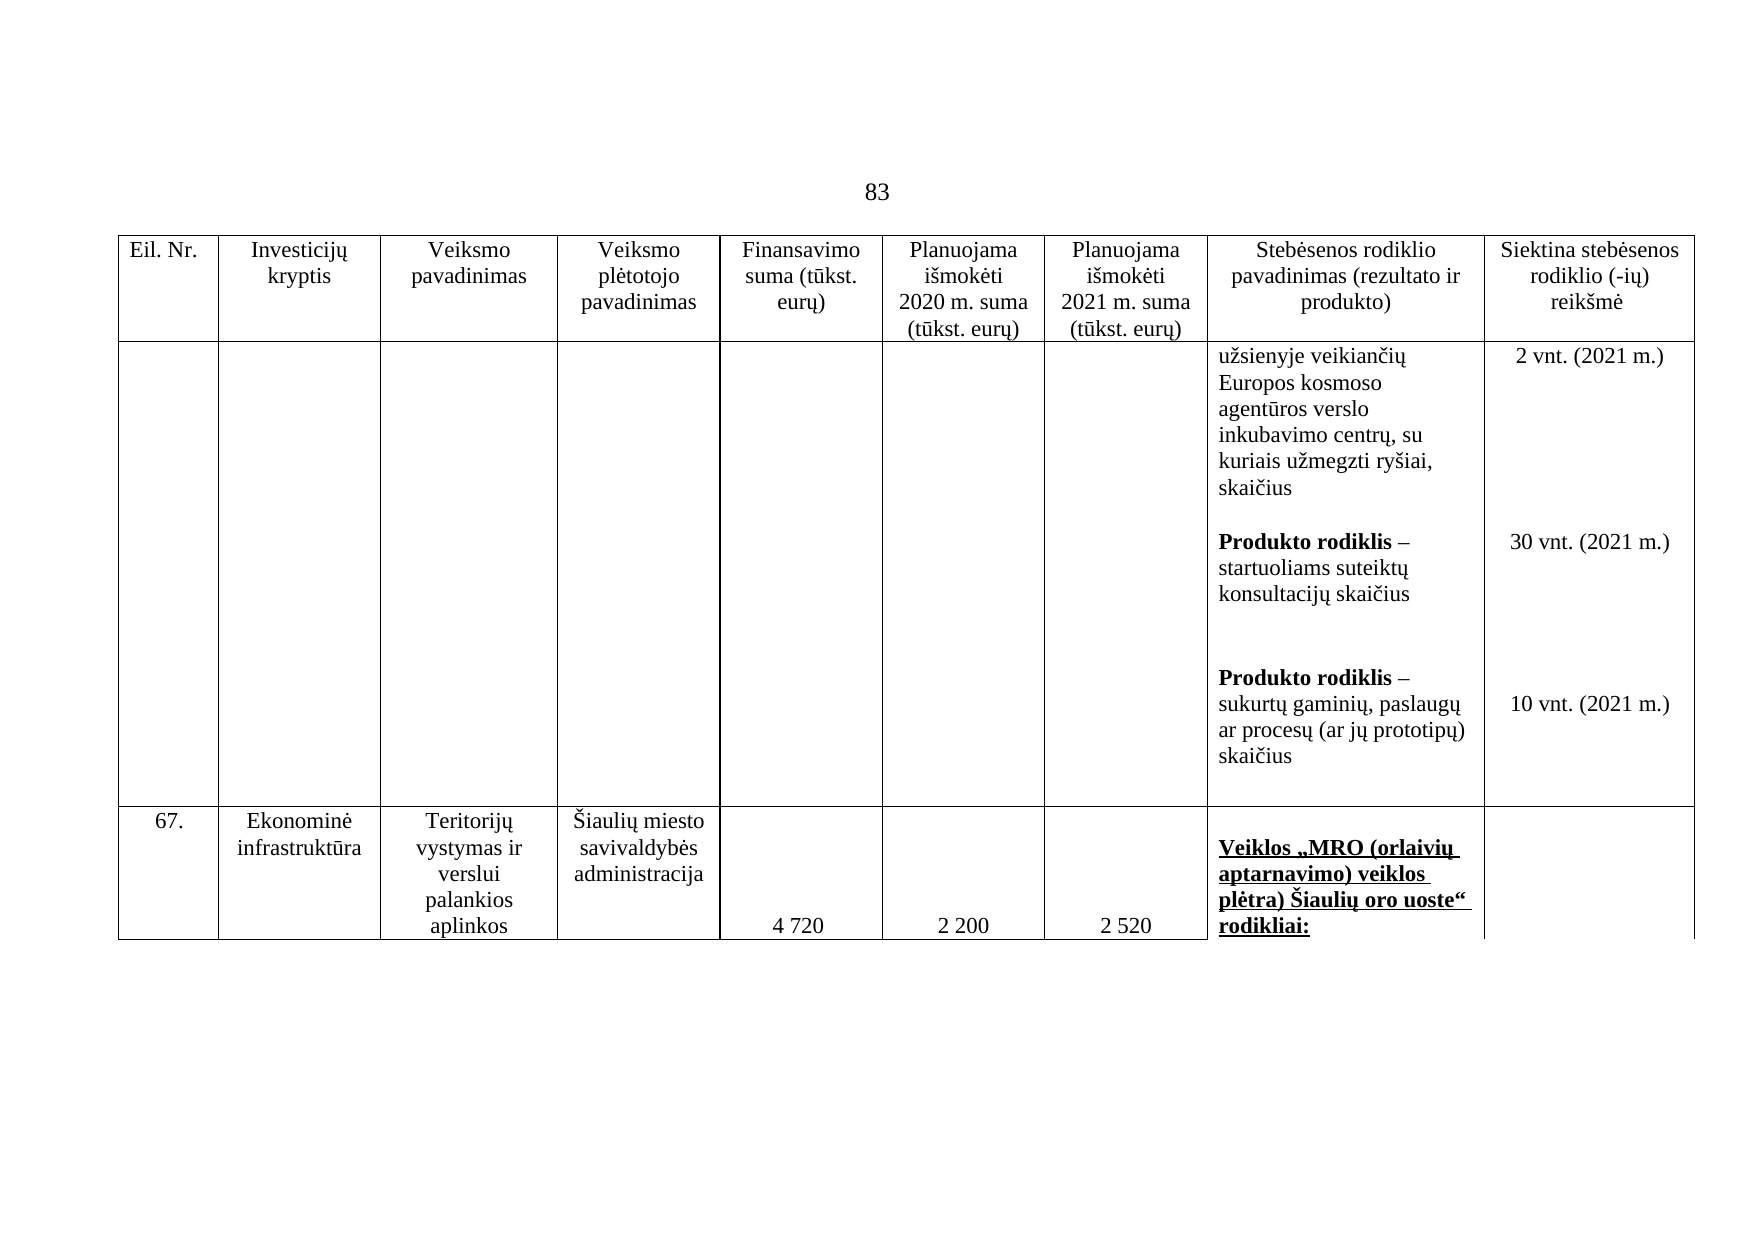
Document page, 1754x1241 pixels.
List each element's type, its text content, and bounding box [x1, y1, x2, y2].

table_cell 10 vnt. (2021 m.) [1485, 636, 1694, 806]
table_header Eil. Nr. [119, 236, 218, 341]
table_cell [721, 342, 882, 806]
table_cell [558, 342, 719, 806]
table_header Veiksmo pavadinimas [381, 236, 557, 341]
table_cell 30 vnt. (2021 m.) [1485, 500, 1694, 636]
table_header Planuojama išmokėti 2020 m. suma (tūkst. eurų) [883, 236, 1044, 341]
table_cell [883, 342, 1044, 806]
table_cell 67. [119, 807, 218, 939]
table_cell [381, 342, 557, 806]
table_cell 2 520 [1045, 807, 1207, 939]
table_cell 2 vnt. (2021 m.) [1485, 342, 1694, 500]
table_header Finansavimo suma (tūkst. eurų) [721, 236, 882, 341]
table_cell Veiklos „MRO (orlaivių aptarnavimo) veiklos plėtra) Šiaulių oro uoste“ rodikliai: [1208, 807, 1484, 939]
table_cell 2 200 [883, 807, 1044, 939]
table_header Stebėsenos rodiklio pavadinimas (rezultato ir produkto) [1208, 236, 1484, 341]
table_cell Šiaulių miesto savivaldybės administracija [558, 807, 719, 939]
table_cell Produkto rodiklis – sukurtų gaminių, paslaugų ar procesų (ar jų prototipų) skaičius [1208, 636, 1484, 806]
table_cell užsienyje veikiančių Europos kosmoso agentūros verslo inkubavimo centrų, su kuriais užmegzti ryšiai, skaičius [1208, 342, 1484, 500]
table_cell Produkto rodiklis – startuoliams suteiktų konsultacijų skaičius [1208, 500, 1484, 636]
table_cell Ekonominė infrastruktūra [219, 807, 380, 939]
table_cell [1485, 807, 1694, 939]
table_cell [119, 342, 218, 806]
table_header Planuojama išmokėti 2021 m. suma (tūkst. eurų) [1045, 236, 1207, 341]
table_cell Teritorijų vystymas ir verslui palankios aplinkos [381, 807, 557, 939]
table_cell [219, 342, 380, 806]
table_cell 4 720 [721, 807, 882, 939]
table_header Siektina stebėsenos rodiklio (-ių) reikšmė [1485, 236, 1694, 341]
table_header Investicijų kryptis [219, 236, 380, 341]
table_header Veiksmo plėtotojo pavadinimas [558, 236, 719, 341]
table_cell [1045, 342, 1207, 806]
